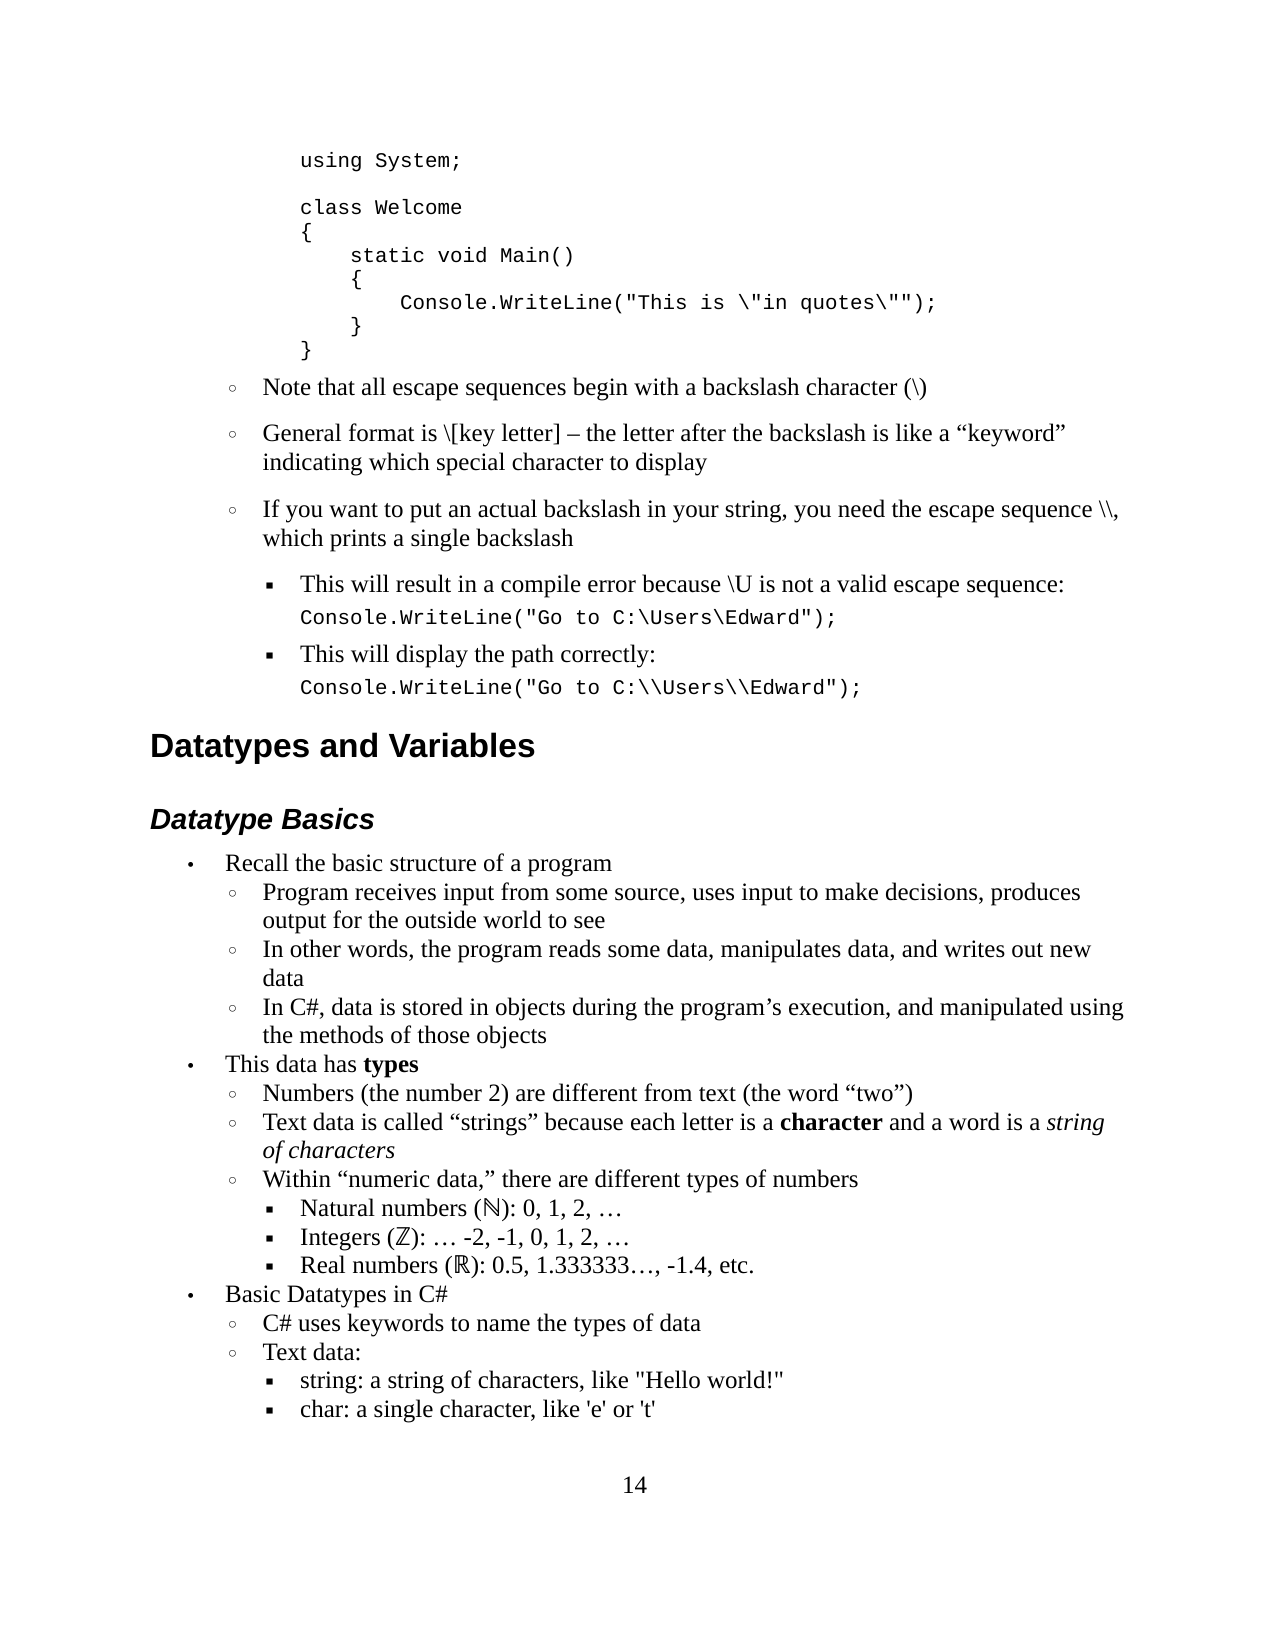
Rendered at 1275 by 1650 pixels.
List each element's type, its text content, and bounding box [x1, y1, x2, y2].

list string: a string of characters, like "Hello world!" [262, 1366, 1125, 1394]
list Console.WriteLine("Go to C:\Users\Edward"); [262, 607, 1125, 631]
list Console.WriteLine("This is \"in quotes\""); [262, 292, 1125, 316]
list class Welcome [262, 197, 1125, 221]
list Natural numbers (ℕ): 0, 1, 2, … [262, 1193, 1125, 1222]
list This data has types [187, 1049, 1125, 1078]
list In C#, data is stored in objects during the program’s execution, and manipulated using the methods of those objects [225, 992, 1125, 1049]
list Text data: [225, 1337, 1125, 1366]
list General format is \[key letter] – the letter after the backslash is like a “keyword” indicating which special character to display [225, 418, 1125, 476]
list Numbers (the number 2) are different from text (the word “two”) [225, 1078, 1125, 1107]
list Real numbers (ℝ): 0.5, 1.333333…, -1.4, etc. [262, 1251, 1125, 1279]
list Note that all escape sequences begin with a backslash character (\) [225, 372, 1125, 401]
list Program receives input from some source, uses input to make decisions, produces output for the outside world to see [225, 877, 1125, 934]
list Text data is called “strings” because each letter is a character and a word is a string of characters [225, 1107, 1125, 1164]
list Recall the basic structure of a program [187, 848, 1125, 877]
list } [262, 339, 1125, 363]
list } [262, 316, 1125, 339]
list This will display the path correctly: [262, 639, 1125, 668]
list Basic Datatypes in C# [187, 1279, 1125, 1308]
list Integers (ℤ): … -2, -1, 0, 1, 2, … [262, 1222, 1125, 1251]
list In other words, the program reads some data, manipulates data, and writes out new data [225, 934, 1125, 992]
list using System; [262, 150, 1125, 174]
subtitle Datatype Basics [150, 802, 1125, 836]
list This will result in a compile error because \U is not a valid escape sequence: [262, 569, 1125, 598]
list char: a single character, like 'e' or 't' [262, 1394, 1125, 1423]
list C# uses keywords to name the types of data [225, 1308, 1125, 1337]
list Console.WriteLine("Go to C:\\Users\\Edward"); [262, 677, 1125, 701]
list If you want to put an actual backslash in your string, you need the escape sequence \\, which prints a single backslash [225, 494, 1125, 551]
list { [262, 268, 1125, 292]
subtitle Datatypes and Variables [150, 726, 1125, 764]
list static void Main() [262, 244, 1125, 268]
list { [262, 221, 1125, 244]
list Within “numeric data,” there are different types of numbers [225, 1164, 1125, 1193]
